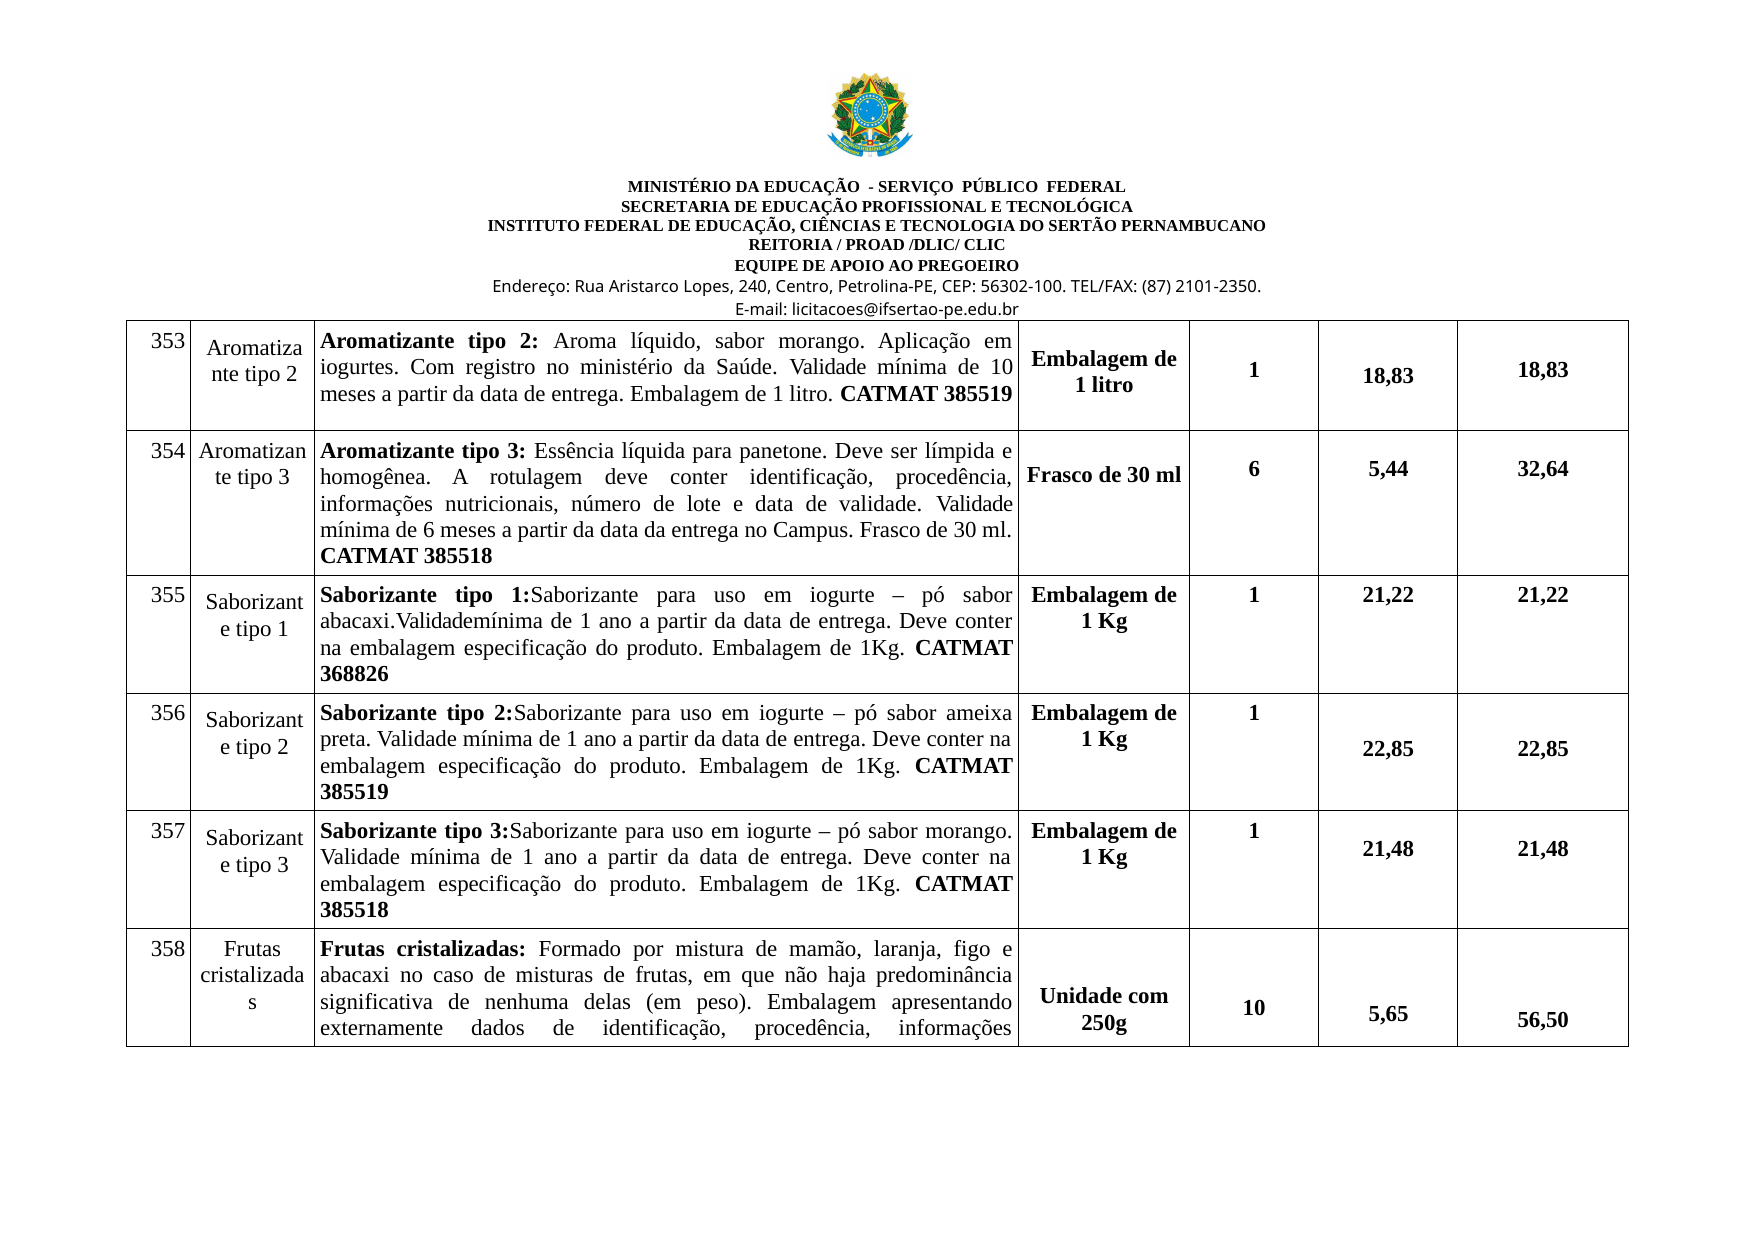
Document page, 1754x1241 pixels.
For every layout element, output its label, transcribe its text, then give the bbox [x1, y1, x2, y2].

table_cell 358 [127, 929, 190, 1046]
table_cell Saborizante tipo 2:Saborizante para uso em iogurte – pó sabor ameixa preta. Validade mínima de 1 ano a partir da data de entrega. Deve conter na embalagem especificação do produto. Embalagem de 1Kg. CATMAT 385519 [315, 694, 1018, 810]
table_cell Aromatizante tipo 3: Essência líquida para panetone. Deve ser límpida e homogênea. A rotulagem deve conter identificação, procedência, informações nutricionais, número de lote e data de validade. Validade mínima de 6 meses a partir da data da entrega no Campus. Frasco de 30 ml. CATMAT 385518 [315, 431, 1018, 574]
table_cell 354 [127, 431, 190, 574]
table_cell Frutas cristalizadas: Formado por mistura de mamão, laranja, figo e abacaxi no caso de misturas de frutas, em que não haja predominância significativa de nenhuma delas (em peso). Embalagem apresentando externamente dados de identificação, procedência, informações [315, 929, 1018, 1046]
table_cell 356 [127, 694, 190, 810]
table_cell 1 [1190, 321, 1318, 430]
table_cell Saborizante tipo 3:Saborizante para uso em iogurte – pó sabor morango. Validade mínima de 1 ano a partir da data de entrega. Deve conter na embalagem especificação do produto. Embalagem de 1Kg. CATMAT 385518 [315, 811, 1018, 928]
table_cell 1 [1190, 694, 1318, 810]
table_cell 357 [127, 811, 190, 928]
table_cell 21,48 [1319, 811, 1457, 928]
table_cell Frutas cristalizadas [191, 929, 314, 1046]
table_cell Embalagem de 1 Kg [1019, 576, 1189, 692]
table_cell Embalagem de 1 litro [1019, 321, 1189, 430]
table_cell 18,83 [1319, 321, 1457, 430]
table_cell 21,48 [1458, 811, 1628, 928]
table_cell 22,85 [1319, 694, 1457, 810]
table_cell Aromatizante tipo 2 [191, 321, 314, 430]
table_cell Saborizante tipo 1:Saborizante para uso em iogurte – pó sabor abacaxi.Validademínima de 1 ano a partir da data de entrega. Deve conter na embalagem especificação do produto. Embalagem de 1Kg. CATMAT 368826 [315, 576, 1018, 692]
table_cell Saborizante tipo 1 [191, 576, 314, 692]
table_cell Aromatizante tipo 2: Aroma líquido, sabor morango. Aplicação em iogurtes. Com registro no ministério da Saúde. Validade mínima de 10 meses a partir da data de entrega. Embalagem de 1 litro. CATMAT 385519 [315, 321, 1018, 430]
table_cell Embalagem de 1 Kg [1019, 694, 1189, 810]
table_cell 355 [127, 576, 190, 692]
table_cell 21,22 [1319, 576, 1457, 692]
table_cell 22,85 [1458, 694, 1628, 810]
table_cell 6 [1190, 431, 1318, 574]
picture [827, 73, 913, 157]
table_cell 353 [127, 321, 190, 430]
table_cell 32,64 [1458, 431, 1628, 574]
table_cell 1 [1190, 811, 1318, 928]
table_cell Aromatizante tipo 3 [191, 431, 314, 574]
table_cell Saborizante tipo 2 [191, 694, 314, 810]
table_cell 5,44 [1319, 431, 1457, 574]
table_cell Saborizante tipo 3 [191, 811, 314, 928]
table_cell 21,22 [1458, 576, 1628, 692]
table_cell Embalagem de 1 Kg [1019, 811, 1189, 928]
table_cell 5,65 [1319, 929, 1457, 1046]
table_cell 1 [1190, 576, 1318, 692]
table_cell Frasco de 30 ml [1019, 431, 1189, 574]
table_cell Unidade com 250g [1019, 929, 1189, 1046]
table_cell 18,83 [1458, 321, 1628, 430]
table_cell 56,50 [1458, 929, 1628, 1046]
table_cell 10 [1190, 929, 1318, 1046]
